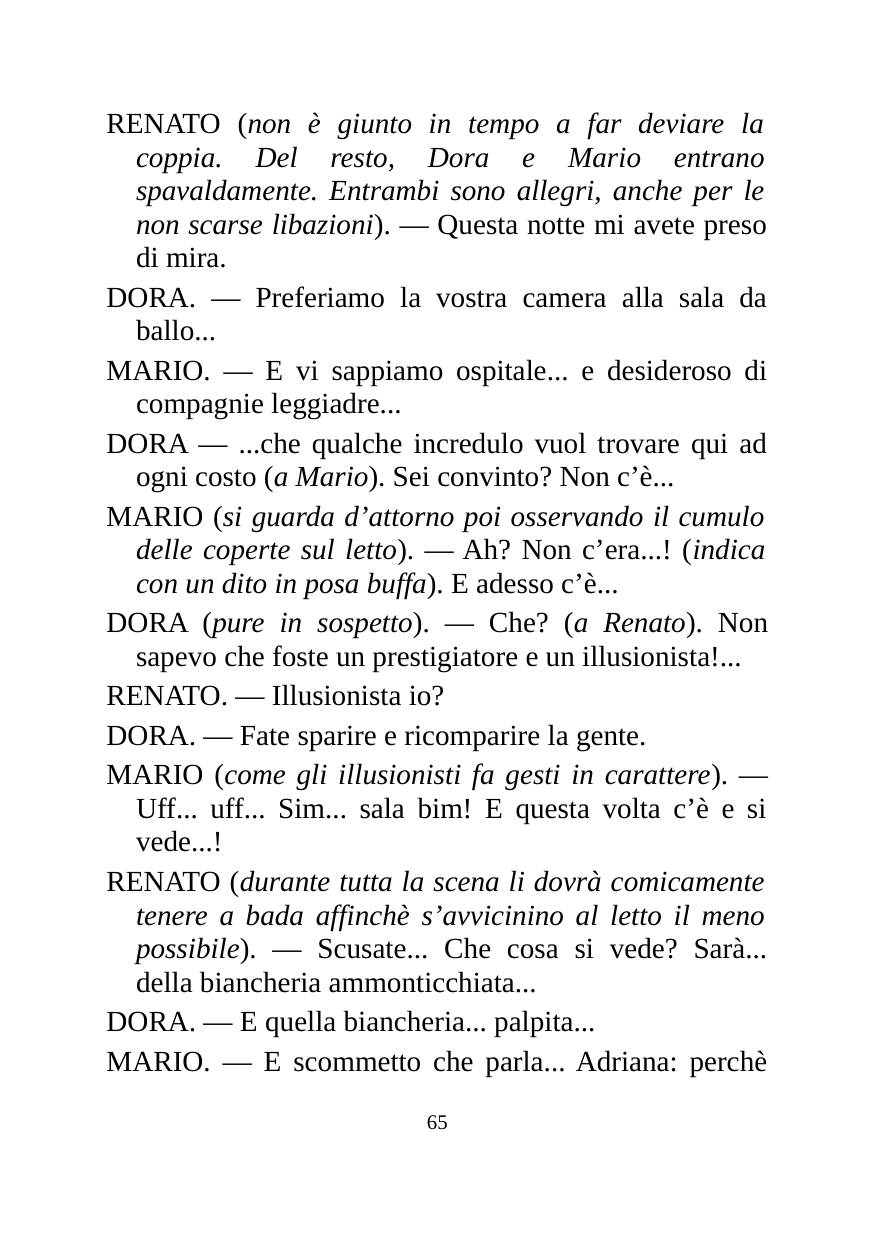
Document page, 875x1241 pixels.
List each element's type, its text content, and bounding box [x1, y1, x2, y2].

text MARIO. — E vi sappiamo ospitale... e desideroso di compagnie leggiadre... [106, 353, 768, 420]
text RENATO (durante tutta la scena li dovrà comicamente tenere a bada affinchè s’avvicinino al letto il meno possibile). — Scusate... Che cosa si vede? Sarà... della biancheria ammonticchiata... [106, 864, 768, 998]
text DORA. — E quella biancheria... palpita... [106, 1004, 768, 1038]
text RENATO (non è giunto in tempo a far deviare la coppia. Del resto, Dora e Mario entrano spavaldamente. Entrambi sono allegri, anche per le non scarse libazioni). — Questa notte mi avete preso di mira. [106, 106, 768, 274]
text DORA. — Fate sparire e ricomparire la gente. [106, 718, 768, 752]
text DORA (pure in sospetto). — Che? (a Renato). Non sapevo che foste un prestigiatore e un illusionista!... [106, 606, 768, 673]
text DORA. — Preferiamo la vostra camera alla sala da ballo... [106, 280, 768, 347]
text MARIO (come gli illusionisti fa gesti in carattere). — Uff... uff... Sim... sala bim! E questa volta c’è e si vede...! [106, 757, 768, 858]
text DORA — ...che qualche incredulo vuol trovare qui ad ogni costo (a Mario). Sei convinto? Non c’è... [106, 426, 768, 493]
text MARIO (si guarda d’attorno poi osservando il cumulo delle coperte sul letto). — Ah? Non c’era...! (indica con un dito in posa buffa). E adesso c’è... [106, 499, 768, 599]
text RENATO. — Illusionista io? [106, 678, 768, 712]
text MARIO. — E scommetto che parla... Adriana: perchè [106, 1044, 768, 1077]
